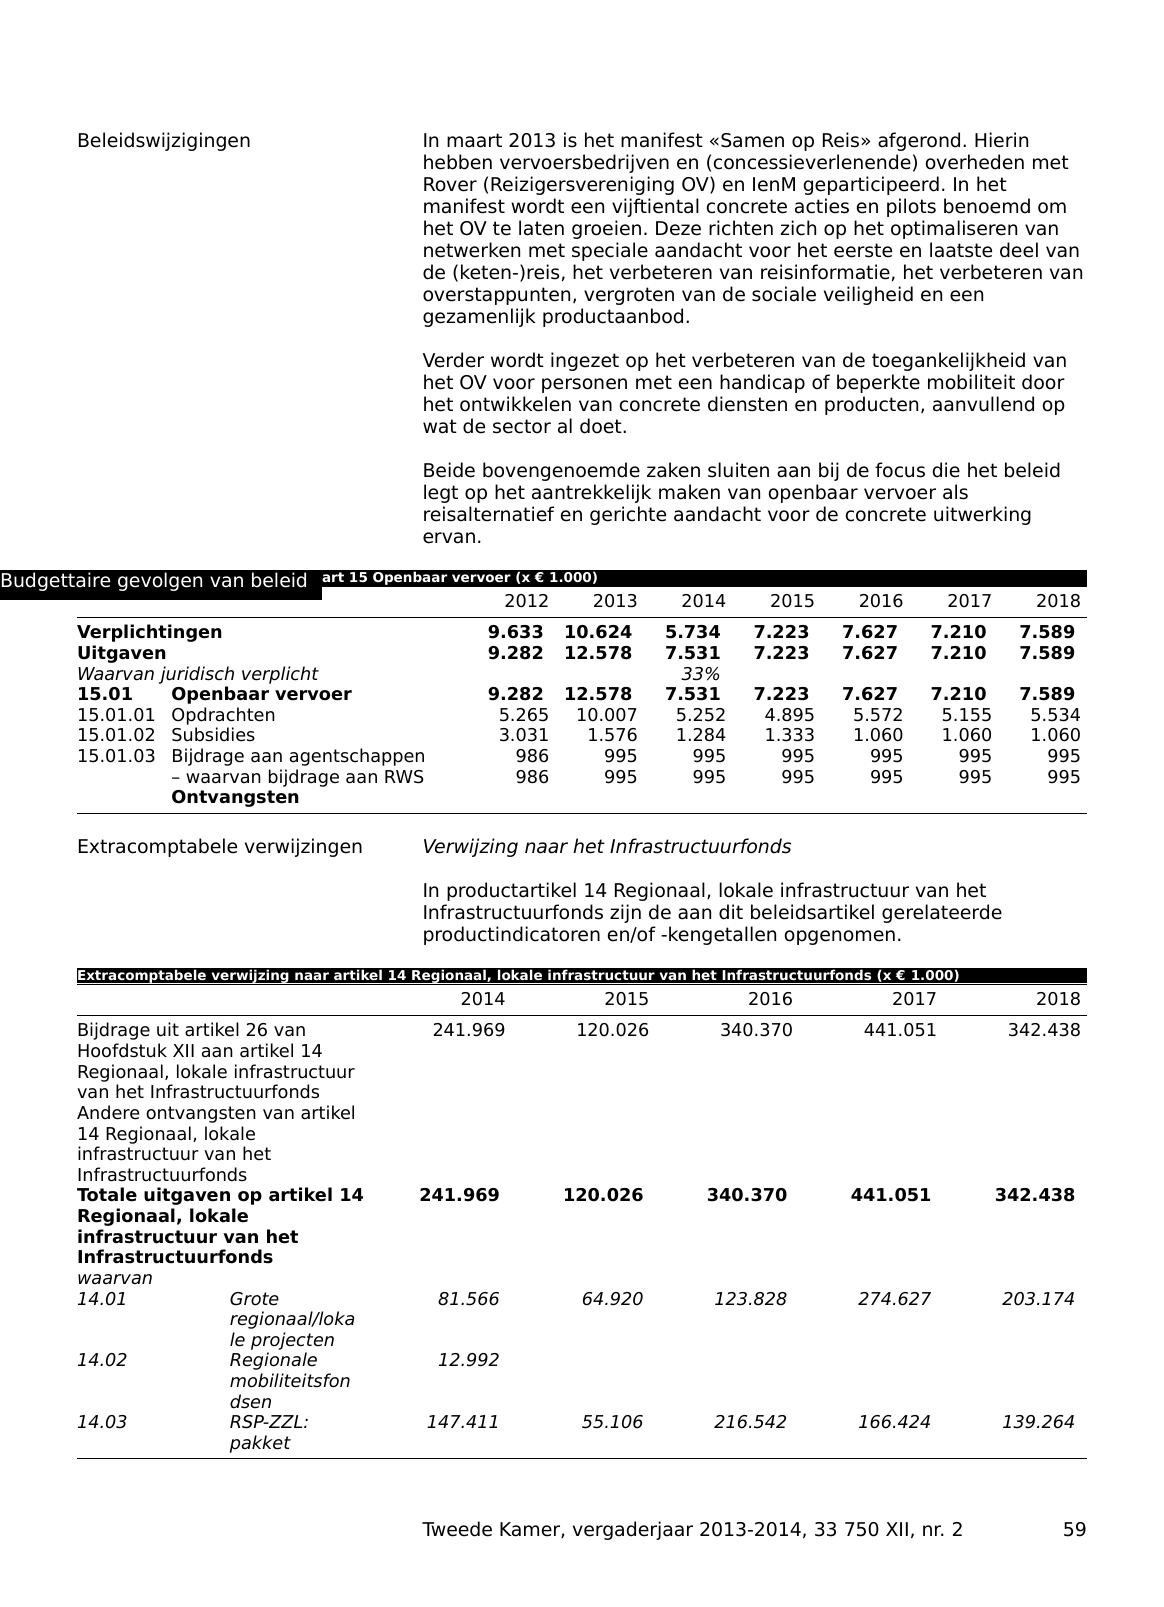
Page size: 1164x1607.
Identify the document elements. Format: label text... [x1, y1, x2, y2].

table_cell 7.210 [909, 618, 998, 643]
subtitle [77, 858, 399, 866]
table_cell [799, 1103, 943, 1185]
table_cell 342.438 [943, 1016, 1087, 1103]
table_cell 120.026 [511, 1185, 655, 1268]
table_cell 7.210 [909, 643, 998, 663]
table_cell 995 [732, 767, 821, 787]
table_header art 15 Openbaar vervoer (x € 1.000) [0, 570, 1087, 600]
table_cell Regionale mobiliteitsfondsen [224, 1350, 367, 1412]
table_cell 2018 [998, 587, 1087, 617]
table_cell 2016 [821, 587, 909, 617]
table_cell [555, 664, 644, 684]
table_cell 995 [555, 746, 644, 767]
table_cell 1.060 [821, 725, 909, 746]
table_cell 342.438 [943, 1185, 1087, 1268]
table_cell 55.106 [511, 1412, 655, 1458]
table_cell [77, 985, 367, 1014]
table_cell 441.051 [799, 1016, 943, 1103]
table_cell – waarvan bijdrage aan RWS [165, 767, 466, 787]
table_cell 64.920 [511, 1289, 655, 1350]
table_cell [909, 664, 998, 684]
table_cell 10.007 [555, 705, 644, 725]
table_cell 995 [821, 767, 909, 787]
table_cell 5.155 [909, 705, 998, 725]
table_cell [77, 767, 165, 787]
table_cell 7.627 [821, 643, 909, 663]
table_cell 7.627 [821, 684, 909, 705]
table_cell [655, 1268, 799, 1288]
table_cell [732, 664, 821, 684]
table_cell Totale uitgaven op artikel 14 Regionaal, lokale infrastructuur van het Infrastructuurfonds [77, 1185, 367, 1268]
table_cell 7.589 [998, 618, 1087, 643]
table_cell 7.223 [732, 684, 821, 705]
table_cell 995 [998, 767, 1087, 787]
table_cell 7.589 [998, 643, 1087, 663]
table_cell 2015 [732, 587, 821, 617]
table_cell 5.534 [998, 705, 1087, 725]
table_cell [655, 1103, 799, 1185]
table_cell 120.026 [511, 1016, 655, 1103]
table_cell 2017 [799, 985, 943, 1014]
table_cell 1.333 [732, 725, 821, 746]
table_cell 2016 [655, 985, 799, 1014]
table_cell 2013 [555, 587, 644, 617]
text Beide bovengenoemde zaken sluiten aan bij de focus die het beleid legt op het aantrekkelijk maken van openbaar vervoer als reisalternatief en gerichte aandacht voor de concrete uitwerking ervan. [422, 460, 1087, 548]
table_cell [655, 1350, 799, 1412]
table_cell [511, 1350, 655, 1412]
table_cell 995 [732, 746, 821, 767]
table_cell 7.589 [998, 684, 1087, 705]
table_cell 995 [909, 767, 998, 787]
table_cell [799, 1350, 943, 1412]
table_cell 14.02 [77, 1350, 224, 1412]
subtitle Verwijzing naar het Infrastructuurfonds [422, 836, 1087, 858]
table_cell 5.734 [644, 618, 732, 643]
table_cell 340.370 [655, 1016, 799, 1103]
table_cell 14.03 [77, 1412, 224, 1458]
table_cell waarvan [77, 1268, 367, 1288]
table_cell 1.060 [909, 725, 998, 746]
table_cell Andere ontvangsten van artikel 14 Regionaal, lokale infrastructuur van het Infrastructuurfonds [77, 1103, 367, 1185]
table_cell 274.627 [799, 1289, 943, 1350]
table_cell 15.01.02 [77, 725, 165, 746]
table_cell 2012 [466, 587, 555, 617]
table_cell 4.895 [732, 705, 821, 725]
table_cell 7.210 [909, 684, 998, 705]
table_cell [77, 787, 165, 813]
table_cell 7.223 [732, 643, 821, 663]
table_cell 15.01 [77, 684, 165, 705]
table_cell 216.542 [655, 1412, 799, 1458]
table_cell [466, 787, 555, 813]
table_cell [511, 1268, 655, 1288]
table_cell 9.282 [466, 684, 555, 705]
table_cell 2014 [644, 587, 732, 617]
table_cell Opdrachten [165, 705, 466, 725]
table_cell 15.01.01 [77, 705, 165, 725]
table_cell 9.633 [466, 618, 555, 643]
table_cell [368, 1268, 511, 1288]
table_cell 995 [821, 746, 909, 767]
text In productartikel 14 Regionaal, lokale infrastructuur van het Infrastructuurfonds zijn de aan dit beleidsartikel gerelateerde productindicatoren en/of -kengetallen opgenomen. [422, 880, 1087, 946]
text Extracomptabele verwijzingen [77, 836, 399, 858]
table_cell 340.370 [655, 1185, 799, 1268]
text Beleidswijzigingen [77, 130, 399, 152]
table_cell 15.01.03 [77, 746, 165, 767]
table_cell [821, 664, 909, 684]
table_cell 12.578 [555, 643, 644, 663]
table_cell Waarvan juridisch verplicht [77, 664, 466, 684]
table_cell 81.566 [368, 1289, 511, 1350]
table_cell [165, 587, 466, 617]
table_cell 12.578 [555, 684, 644, 705]
table_cell [511, 1103, 655, 1185]
table_cell 995 [555, 767, 644, 787]
table_cell 1.576 [555, 725, 644, 746]
table_cell 2014 [368, 985, 511, 1014]
table_cell [555, 787, 644, 813]
table_cell 7.627 [821, 618, 909, 643]
table_cell 241.969 [368, 1016, 511, 1103]
table_cell 7.531 [644, 684, 732, 705]
table_cell Bijdrage uit artikel 26 van Hoofdstuk XII aan artikel 14 Regionaal, lokale infrastructuur van het Infrastructuurfonds [77, 1016, 367, 1103]
table_cell 995 [998, 746, 1087, 767]
table_cell [732, 787, 821, 813]
table_cell 995 [644, 767, 732, 787]
text In maart 2013 is het manifest «Samen op Reis» afgerond. Hierin hebben vervoersbedrijven en (concessieverlenende) overheden met Rover (Reizigersvereniging OV) en IenM geparticipeerd. In het manifest wordt een vijftiental concrete acties en pilots benoemd om het OV te laten groeien. Deze richten zich op het optimaliseren van netwerken met speciale aandacht voor het eerste en laatste deel van de (keten-)reis, het verbeteren van reisinformatie, het verbeteren van overstappunten, vergroten van de sociale veiligheid en een gezamenlijk productaanbod. [422, 130, 1087, 328]
table_cell [799, 1268, 943, 1288]
table_cell Openbaar vervoer [165, 684, 466, 705]
table_cell [943, 1350, 1087, 1412]
table_cell 2017 [909, 587, 998, 617]
table_cell 139.264 [943, 1412, 1087, 1458]
table_cell 986 [466, 746, 555, 767]
table_cell [909, 787, 998, 813]
table_cell Ontvangsten [165, 787, 466, 813]
table_cell Subsidies [165, 725, 466, 746]
table_cell 441.051 [799, 1185, 943, 1268]
table_cell 14.01 [77, 1289, 224, 1350]
table_cell 995 [644, 746, 732, 767]
table_cell [77, 600, 165, 617]
table_cell 241.969 [368, 1185, 511, 1268]
table_cell 5.252 [644, 705, 732, 725]
table_cell 9.282 [466, 643, 555, 663]
table_cell 1.060 [998, 725, 1087, 746]
table_cell 2018 [943, 985, 1087, 1014]
table_cell 166.424 [799, 1412, 943, 1458]
table_cell 1.284 [644, 725, 732, 746]
table_cell 123.828 [655, 1289, 799, 1350]
table_cell [943, 1103, 1087, 1185]
table_cell [998, 787, 1087, 813]
table_cell 7.223 [732, 618, 821, 643]
table_cell [821, 787, 909, 813]
table_cell [644, 787, 732, 813]
table_cell 203.174 [943, 1289, 1087, 1350]
table_cell Uitgaven [77, 643, 466, 663]
table_cell 7.531 [644, 643, 732, 663]
table_cell 2015 [511, 985, 655, 1014]
table_cell RSP-ZZL: pakket [224, 1412, 367, 1458]
table_cell [368, 1103, 511, 1185]
table_cell 10.624 [555, 618, 644, 643]
table_cell Verplichtingen [77, 618, 466, 643]
table_cell 986 [466, 767, 555, 787]
table_cell 33% [644, 664, 732, 684]
table_cell [466, 664, 555, 684]
table_cell [943, 1268, 1087, 1288]
table_cell 12.992 [368, 1350, 511, 1412]
table_cell 5.572 [821, 705, 909, 725]
table_cell 3.031 [466, 725, 555, 746]
table_header Extracomptabele verwijzing naar artikel 14 Regionaal, lokale infrastructuur van het Infrastructuurfonds (x € 1.000) [77, 968, 1087, 983]
text Verder wordt ingezet op het verbeteren van de toegankelijkheid van het OV voor personen met een handicap of beperkte mobiliteit door het ontwikkelen van concrete diensten en producten, aanvullend op wat de sector al doet. [422, 350, 1087, 438]
table_cell [998, 664, 1087, 684]
table_cell 147.411 [368, 1412, 511, 1458]
table_cell Bijdrage aan agentschappen [165, 746, 466, 767]
table_cell 995 [909, 746, 998, 767]
table_cell Grote regionaal/lokale projecten [224, 1289, 367, 1350]
table_cell 5.265 [466, 705, 555, 725]
